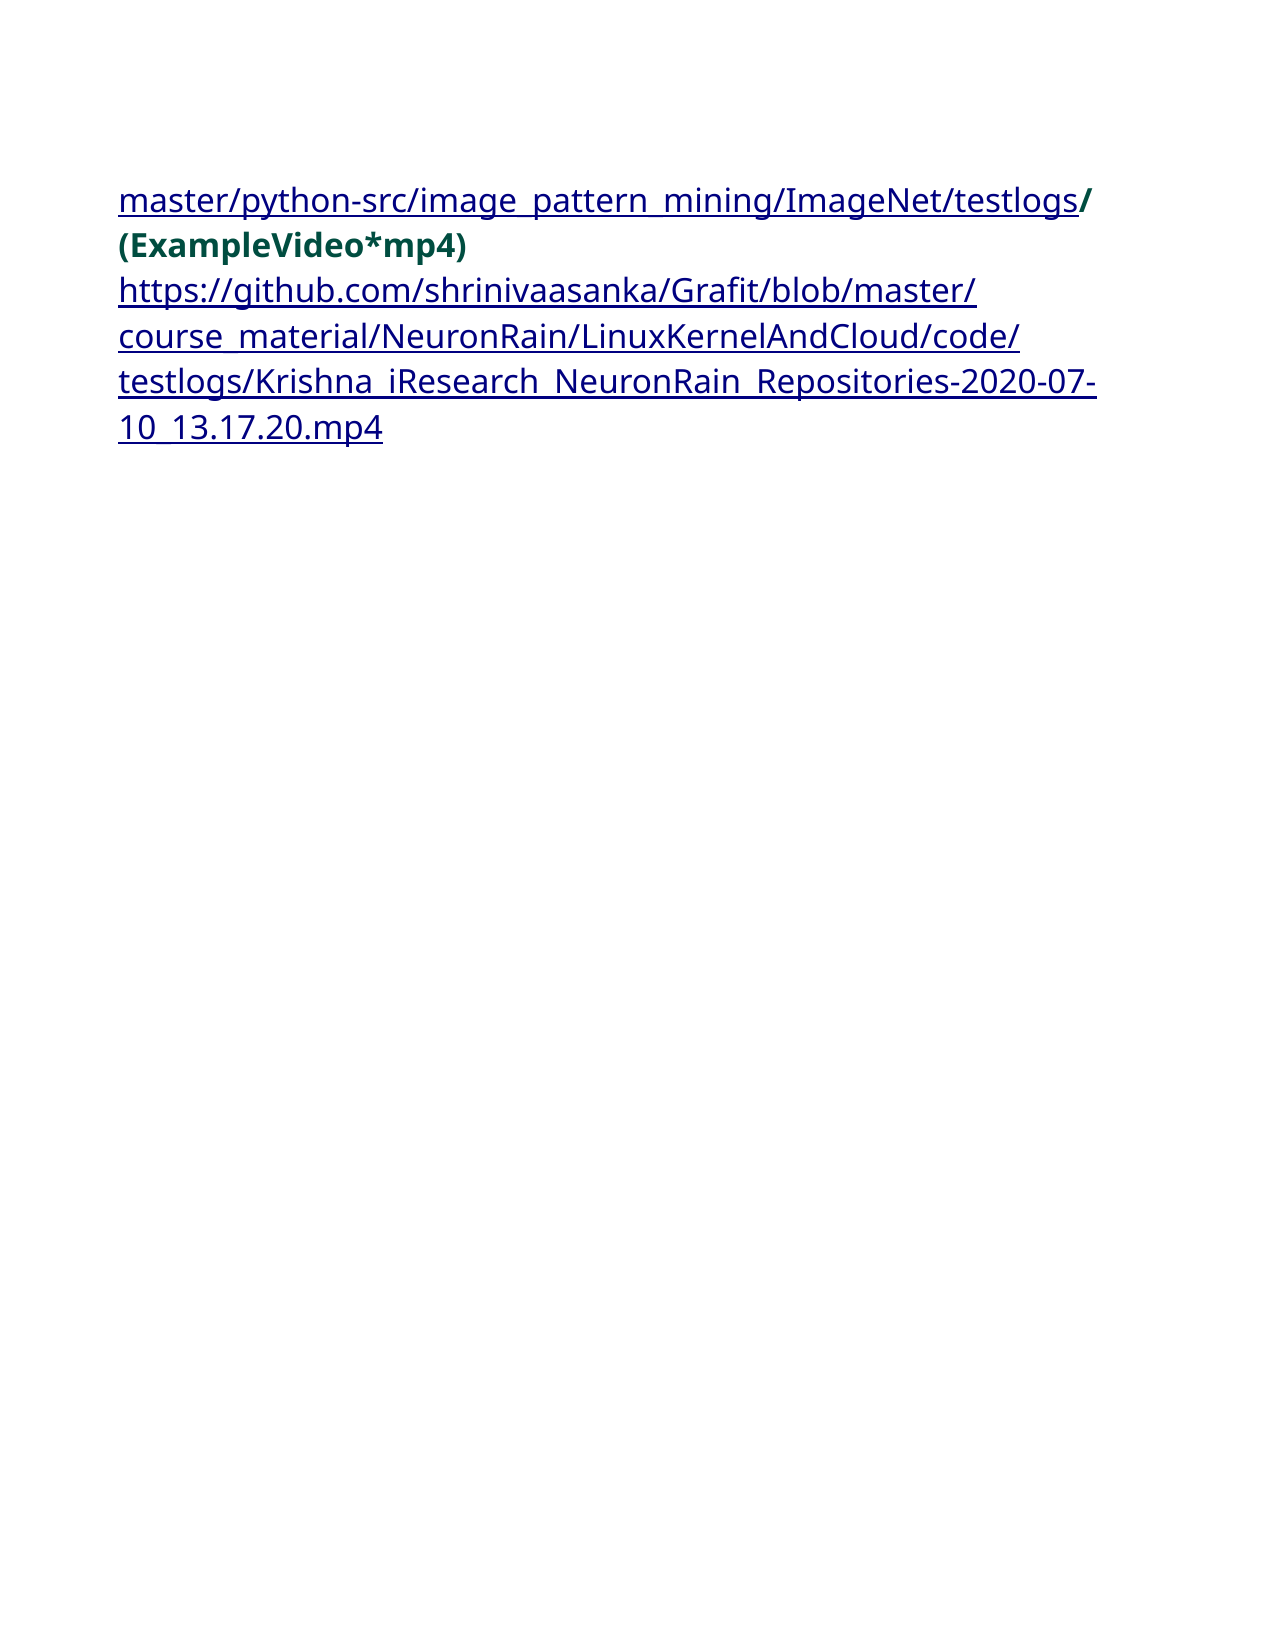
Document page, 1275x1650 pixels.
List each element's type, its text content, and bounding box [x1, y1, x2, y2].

text https://github.com/shrinivaasanka/Grafit/blob/master/course_material/NeuronRain/LinuxKernelAndCloud/code/testlogs/Krishna_iResearch_NeuronRain_Repositories-2020-07-10_13.17.20.mp4 [118, 267, 1157, 449]
text master/python-src/image_pattern_mining/ImageNet/testlogs/ (ExampleVideo*mp4) [118, 176, 1157, 267]
